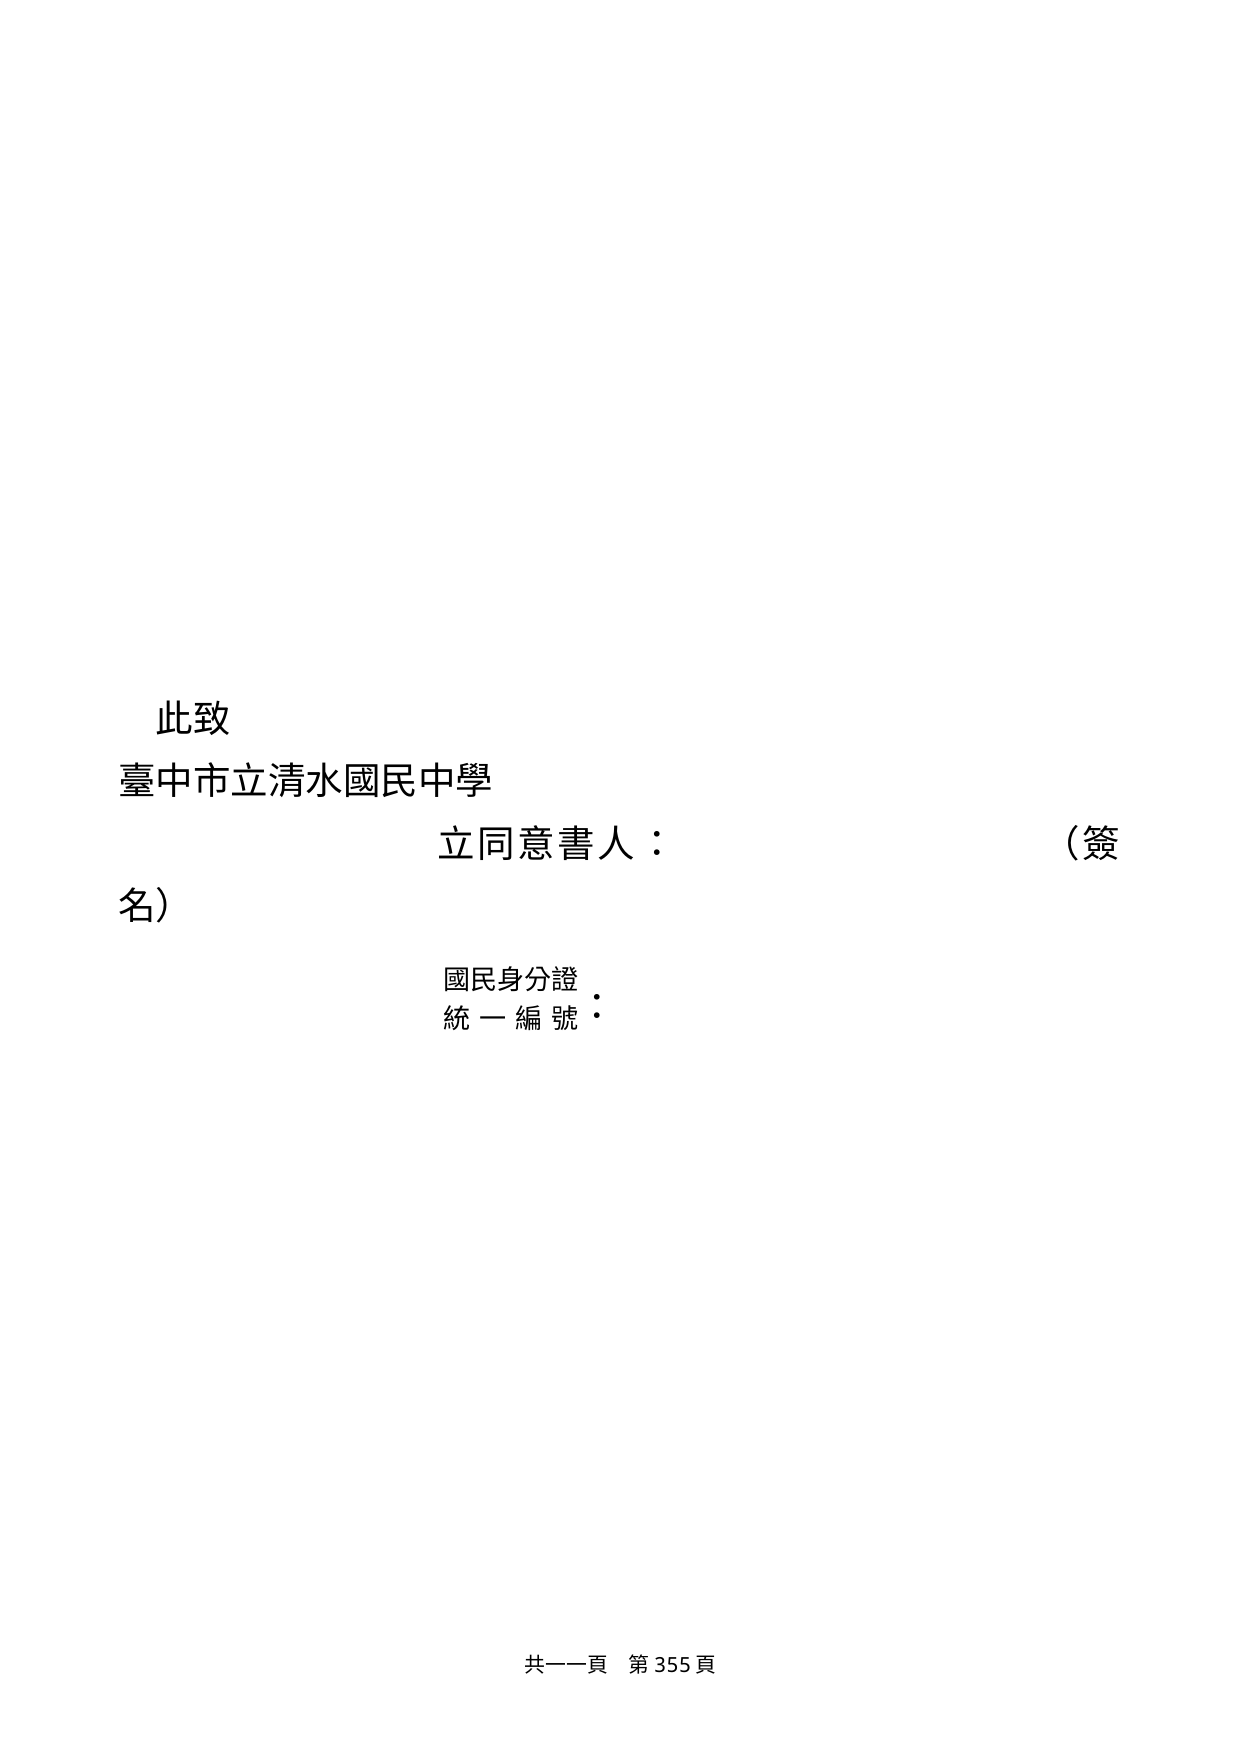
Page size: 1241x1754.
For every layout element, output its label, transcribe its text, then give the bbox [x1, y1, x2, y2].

text 此致 [118, 674, 1122, 737]
text 立同意書人： （簽名） [118, 799, 1122, 924]
text 國民身分證統一編號： [118, 924, 1122, 1049]
text 臺中市立清水國民中學 [118, 737, 1122, 799]
